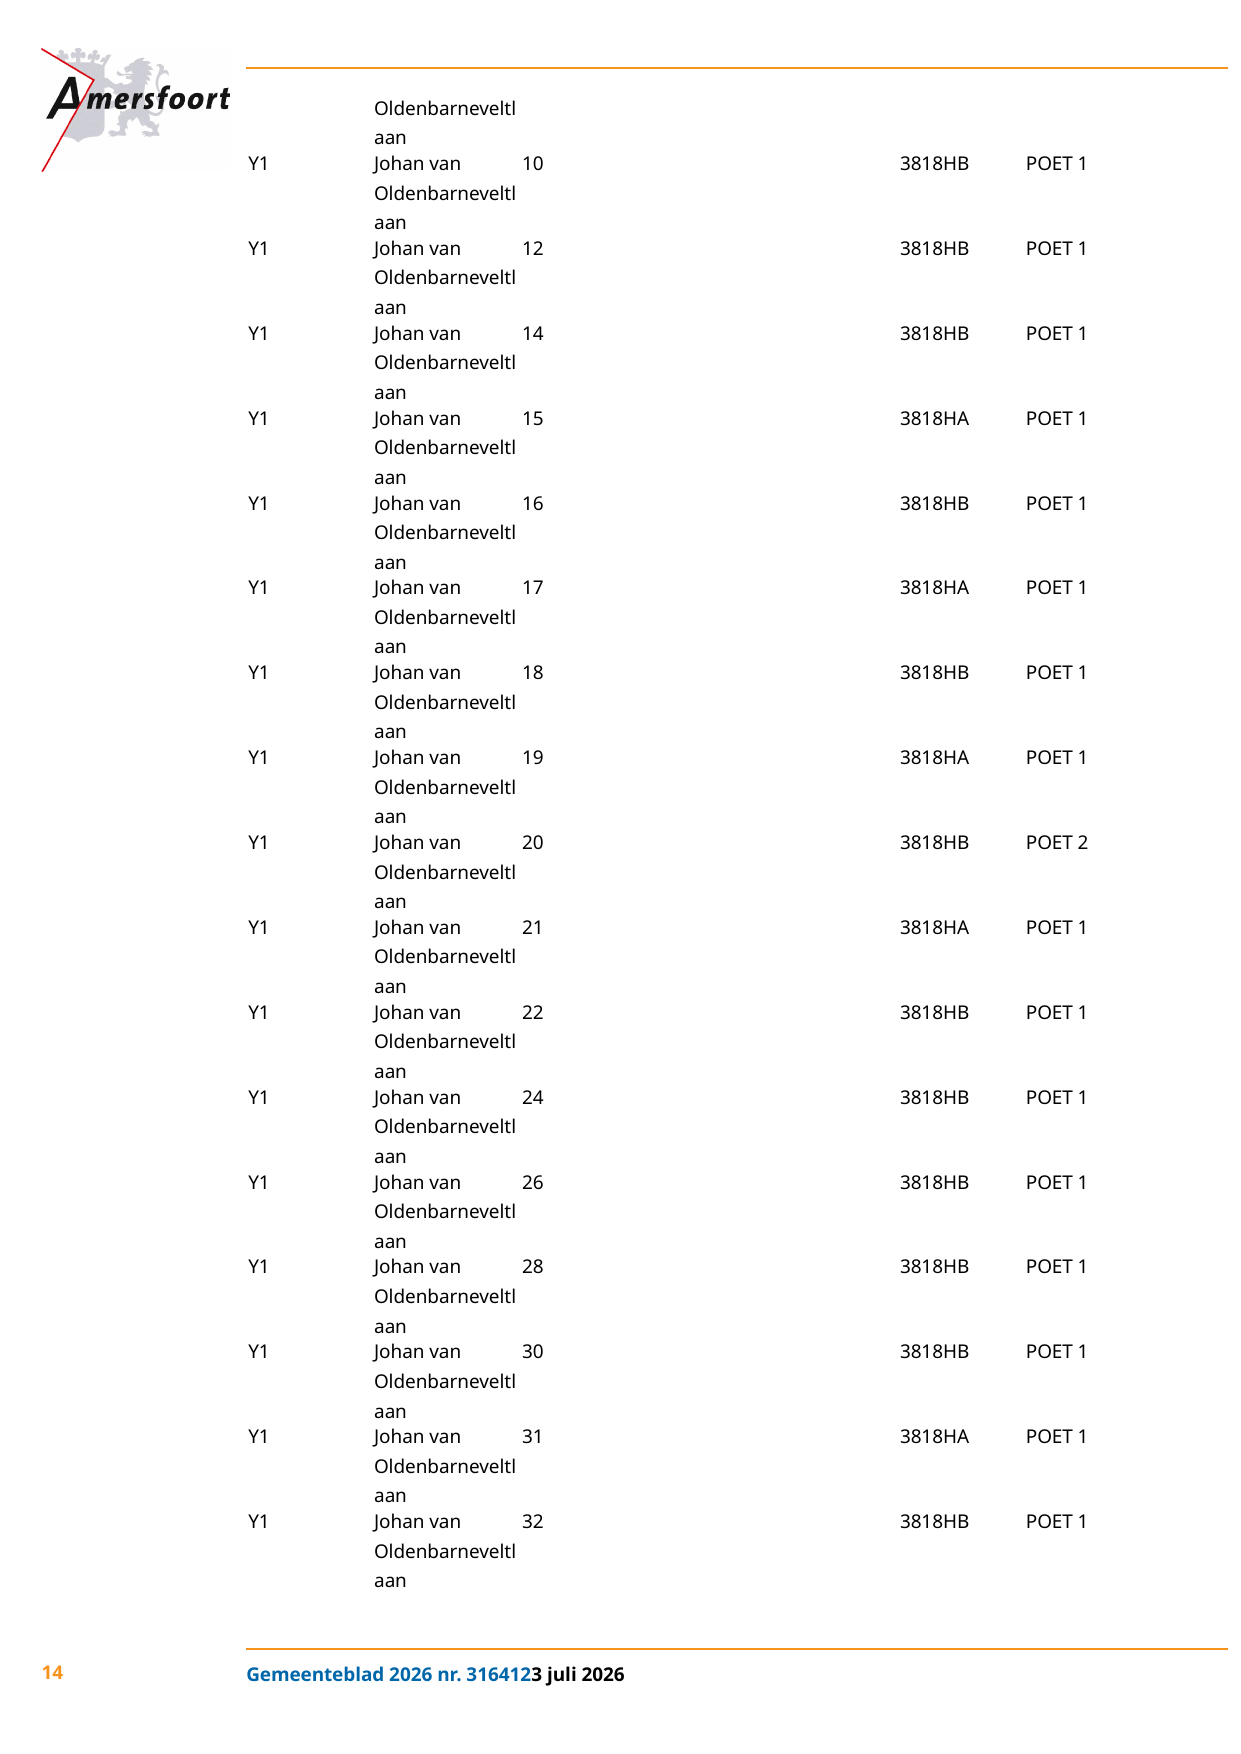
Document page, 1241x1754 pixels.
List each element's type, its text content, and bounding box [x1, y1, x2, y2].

table_cell 15 [522, 405, 648, 490]
table_cell [900, 95, 1026, 150]
table_cell 22 [522, 999, 648, 1084]
table_cell Y1 [248, 235, 374, 320]
table_cell Johan van Oldenbarneveltlaan [374, 1339, 522, 1423]
table_cell [648, 1169, 774, 1254]
table_cell [648, 1084, 774, 1169]
table_cell 32 [522, 1509, 648, 1593]
table_cell Johan van Oldenbarneveltlaan [374, 1509, 522, 1593]
table_cell [774, 660, 900, 744]
table_cell 26 [522, 1169, 648, 1254]
table_cell [648, 1509, 774, 1593]
table_cell [774, 320, 900, 405]
table_cell 18 [522, 660, 648, 744]
table_cell POET 1 [1026, 999, 1152, 1084]
table_cell Johan van Oldenbarneveltlaan [374, 1424, 522, 1508]
table_cell Johan van Oldenbarneveltlaan [374, 575, 522, 659]
table_cell 14 [522, 320, 648, 405]
table_cell 31 [522, 1424, 648, 1508]
table_cell [774, 95, 900, 150]
table_cell Johan van Oldenbarneveltlaan [374, 999, 522, 1084]
table_cell [248, 95, 374, 150]
table_cell POET 1 [1026, 235, 1152, 320]
table_cell Y1 [248, 999, 374, 1084]
table_cell POET 1 [1026, 744, 1152, 829]
table_cell [774, 1424, 900, 1508]
table_cell Y1 [248, 744, 374, 829]
table_cell POET 1 [1026, 1339, 1152, 1423]
table_cell Y1 [248, 660, 374, 744]
table_cell Johan van Oldenbarneveltlaan [374, 1254, 522, 1339]
table_cell Y1 [248, 829, 374, 914]
table_cell Johan van Oldenbarneveltlaan [374, 1169, 522, 1254]
table_cell POET 1 [1026, 405, 1152, 490]
table_cell Johan van Oldenbarneveltlaan [374, 660, 522, 744]
table_cell [774, 999, 900, 1084]
table_cell POET 1 [1026, 1424, 1152, 1508]
table_cell [648, 320, 774, 405]
table_cell Johan van Oldenbarneveltlaan [374, 235, 522, 320]
table_cell [774, 235, 900, 320]
table_cell 3818HB [900, 235, 1026, 320]
table_cell 19 [522, 744, 648, 829]
table_cell 3818HA [900, 744, 1026, 829]
table_cell 3818HB [900, 1339, 1026, 1423]
table_cell [774, 1084, 900, 1169]
table_cell 3818HB [900, 999, 1026, 1084]
table_cell 30 [522, 1339, 648, 1423]
table_cell POET 1 [1026, 575, 1152, 659]
table_cell [648, 1254, 774, 1339]
table_cell POET 1 [1026, 914, 1152, 999]
table_cell Y1 [248, 490, 374, 574]
table_cell 3818HB [900, 320, 1026, 405]
table_cell [1026, 95, 1152, 150]
table_cell Oldenbarneveltlaan [374, 95, 522, 150]
table_cell 28 [522, 1254, 648, 1339]
table_cell [648, 575, 774, 659]
table_cell [774, 150, 900, 235]
table_cell Y1 [248, 1339, 374, 1423]
table_cell [522, 95, 648, 150]
picture [41, 47, 231, 172]
table_cell Y1 [248, 914, 374, 999]
table_cell Johan van Oldenbarneveltlaan [374, 150, 522, 235]
table_cell [774, 490, 900, 574]
table_cell [774, 1169, 900, 1254]
table_cell Johan van Oldenbarneveltlaan [374, 829, 522, 914]
table_cell POET 1 [1026, 660, 1152, 744]
table_cell POET 1 [1026, 1169, 1152, 1254]
table_cell Johan van Oldenbarneveltlaan [374, 405, 522, 490]
table_cell 16 [522, 490, 648, 574]
table_cell [648, 235, 774, 320]
table_cell 20 [522, 829, 648, 914]
table_cell [774, 744, 900, 829]
table_cell 3818HB [900, 150, 1026, 235]
table_cell POET 1 [1026, 1509, 1152, 1593]
table_cell [648, 1424, 774, 1508]
table_cell Y1 [248, 1084, 374, 1169]
table_cell 12 [522, 235, 648, 320]
table_cell 3818HB [900, 490, 1026, 574]
table_cell [774, 829, 900, 914]
table_cell Johan van Oldenbarneveltlaan [374, 320, 522, 405]
table_cell [648, 150, 774, 235]
table_cell POET 2 [1026, 829, 1152, 914]
table_cell 21 [522, 914, 648, 999]
table_cell [774, 1509, 900, 1593]
table_cell 3818HA [900, 405, 1026, 490]
table_cell Y1 [248, 1509, 374, 1593]
table_cell 3818HB [900, 829, 1026, 914]
table_cell 10 [522, 150, 648, 235]
table_cell 3818HB [900, 1084, 1026, 1169]
table_cell [648, 999, 774, 1084]
table_cell [648, 490, 774, 574]
table_cell POET 1 [1026, 490, 1152, 574]
table_cell Y1 [248, 1254, 374, 1339]
table_cell Johan van Oldenbarneveltlaan [374, 914, 522, 999]
table_cell 17 [522, 575, 648, 659]
table_cell POET 1 [1026, 320, 1152, 405]
table_cell Johan van Oldenbarneveltlaan [374, 1084, 522, 1169]
table_cell 3818HB [900, 1509, 1026, 1593]
table_cell POET 1 [1026, 1254, 1152, 1339]
table_cell 3818HA [900, 914, 1026, 999]
table_cell [774, 1254, 900, 1339]
table_cell [648, 95, 774, 150]
table_cell Y1 [248, 320, 374, 405]
table_cell Y1 [248, 150, 374, 235]
table_cell [648, 660, 774, 744]
table_cell Y1 [248, 405, 374, 490]
table_cell 24 [522, 1084, 648, 1169]
table_cell 3818HB [900, 1169, 1026, 1254]
table_cell 3818HB [900, 1254, 1026, 1339]
table_cell [648, 829, 774, 914]
table_cell Johan van Oldenbarneveltlaan [374, 744, 522, 829]
table_cell [648, 405, 774, 490]
table_cell [774, 405, 900, 490]
table_cell POET 1 [1026, 150, 1152, 235]
table_cell Y1 [248, 575, 374, 659]
table_cell 3818HB [900, 660, 1026, 744]
table_cell [774, 575, 900, 659]
table_cell Y1 [248, 1169, 374, 1254]
table_cell 3818HA [900, 575, 1026, 659]
table_cell Y1 [248, 1424, 374, 1508]
table_cell [648, 914, 774, 999]
table_cell [774, 914, 900, 999]
table_cell [774, 1339, 900, 1423]
table_cell Johan van Oldenbarneveltlaan [374, 490, 522, 574]
table_cell POET 1 [1026, 1084, 1152, 1169]
table_cell 3818HA [900, 1424, 1026, 1508]
table_cell [648, 1339, 774, 1423]
table_cell [648, 744, 774, 829]
